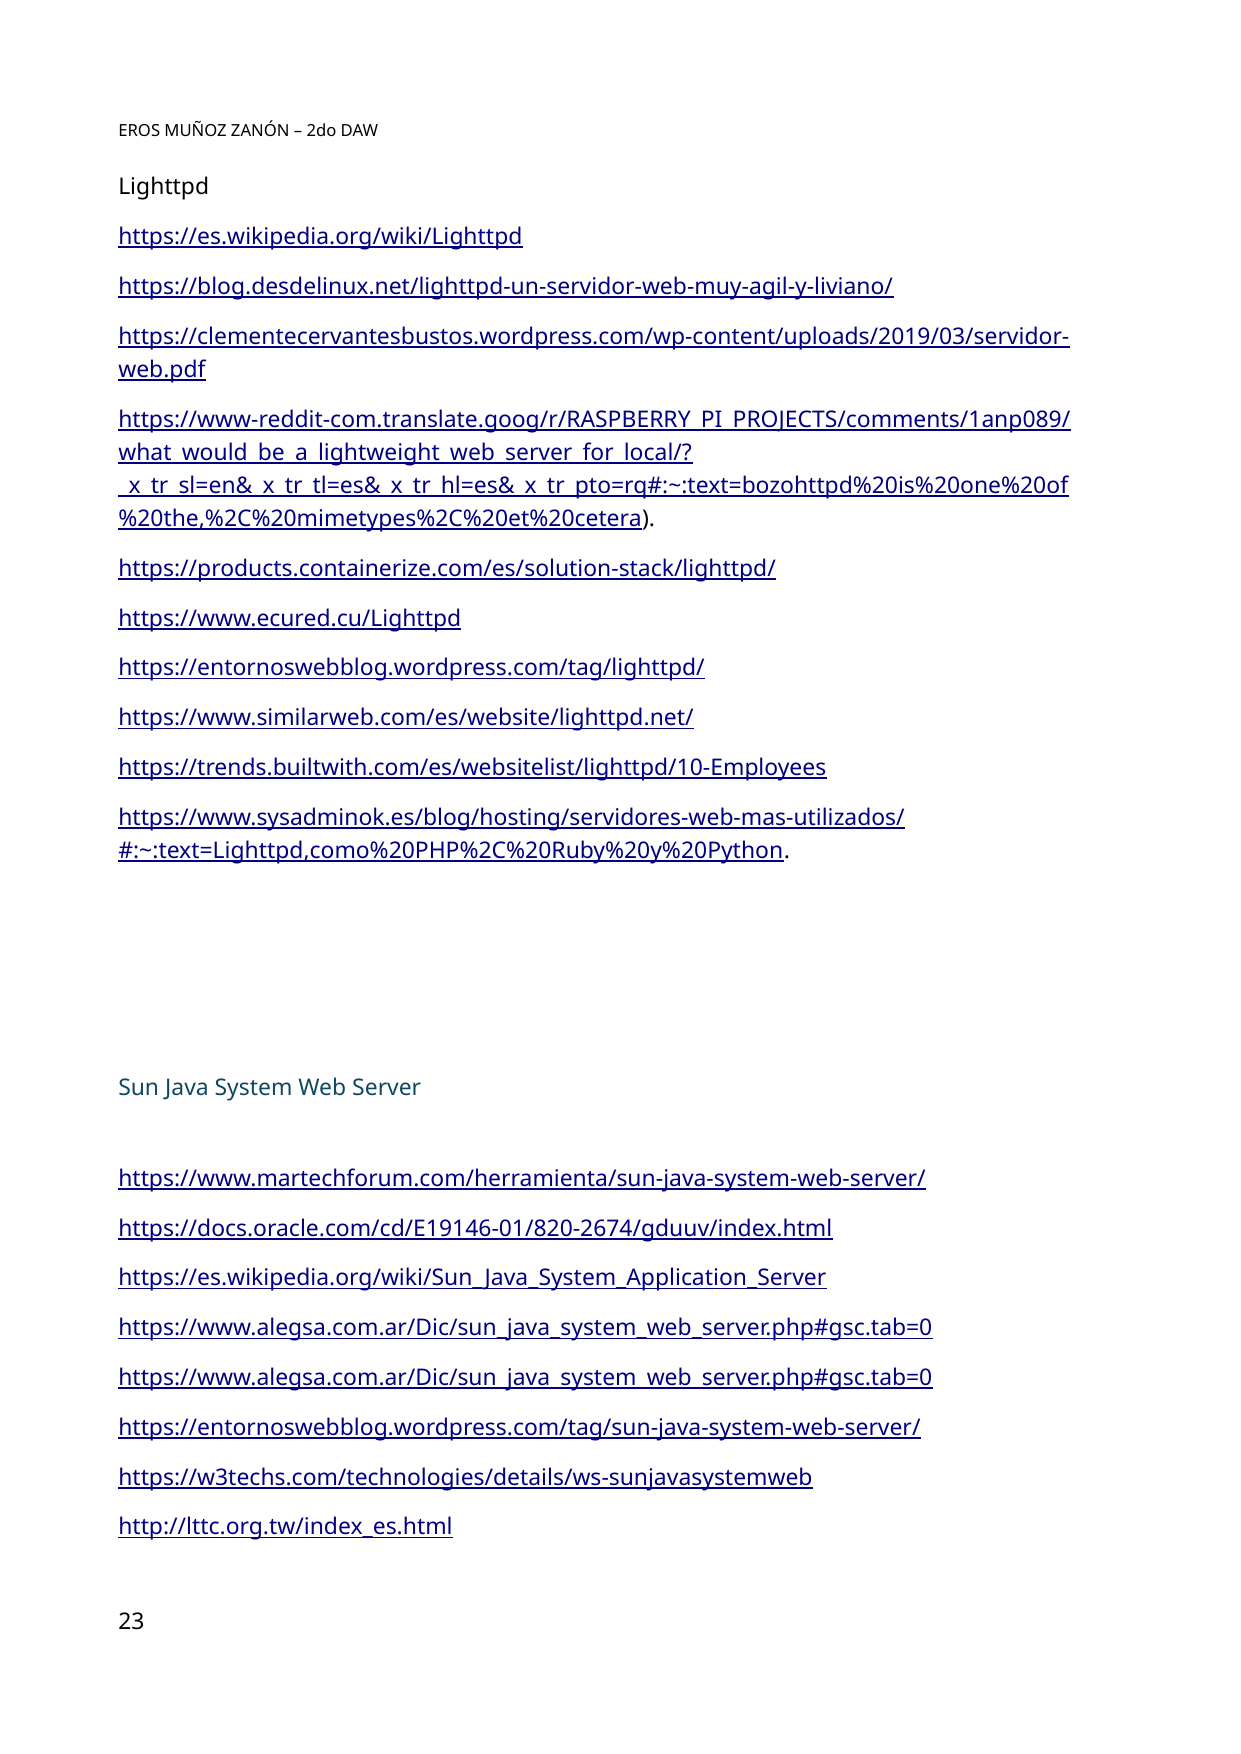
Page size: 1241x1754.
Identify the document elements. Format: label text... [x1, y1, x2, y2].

text https://www.sysadminok.es/blog/hosting/servidores-web-mas-utilizados/#:~:text=Lighttpd,como%20PHP%2C%20Ruby%20y%20Python. [118, 801, 1122, 865]
text https://entornoswebblog.wordpress.com/tag/lighttpd/ [118, 651, 1122, 683]
text https://docs.oracle.com/cd/E19146-01/820-2674/gduuv/index.html [118, 1212, 1122, 1243]
text https://www-reddit-com.translate.goog/r/RASPBERRY_PI_PROJECTS/comments/1anp089/what_would_be_a_lightweight_web_server_for_local/?_x_tr_sl=en&_x_tr_tl=es&_x_tr_hl=es&_x_tr_pto=rq#:~:text=bozohttpd%20is%20one%20of%20the,%2C%20mimetypes%2C%20et%20cetera). [118, 403, 1122, 533]
text https://es.wikipedia.org/wiki/Lighttpd [118, 220, 1122, 251]
text https://www.alegsa.com.ar/Dic/sun_java_system_web_server.php#gsc.tab=0 [118, 1361, 1122, 1392]
text https://trends.builtwith.com/es/websitelist/lighttpd/10-Employees [118, 751, 1122, 782]
text https://es.wikipedia.org/wiki/Sun_Java_System_Application_Server [118, 1261, 1122, 1293]
subtitle Sun Java System Web Server [118, 1071, 1122, 1102]
text https://www.alegsa.com.ar/Dic/sun_java_system_web_server.php#gsc.tab=0 [118, 1311, 1122, 1342]
text https://products.containerize.com/es/solution-stack/lighttpd/ [118, 552, 1122, 583]
text https://clementecervantesbustos.wordpress.com/wp-content/uploads/2019/03/servidor-web.pdf [118, 320, 1122, 384]
text https://www.similarweb.com/es/website/lighttpd.net/ [118, 701, 1122, 732]
text https://blog.desdelinux.net/lighttpd-un-servidor-web-muy-agil-y-liviano/ [118, 270, 1122, 301]
text https://entornoswebblog.wordpress.com/tag/sun-java-system-web-server/ [118, 1411, 1122, 1442]
text Lighttpd [118, 170, 1122, 202]
text http://lttc.org.tw/index_es.html [118, 1510, 1122, 1542]
text https://www.martechforum.com/herramienta/sun-java-system-web-server/ [118, 1162, 1122, 1193]
text https://www.ecured.cu/Lighttpd [118, 602, 1122, 633]
text https://w3techs.com/technologies/details/ws-sunjavasystemweb [118, 1461, 1122, 1492]
